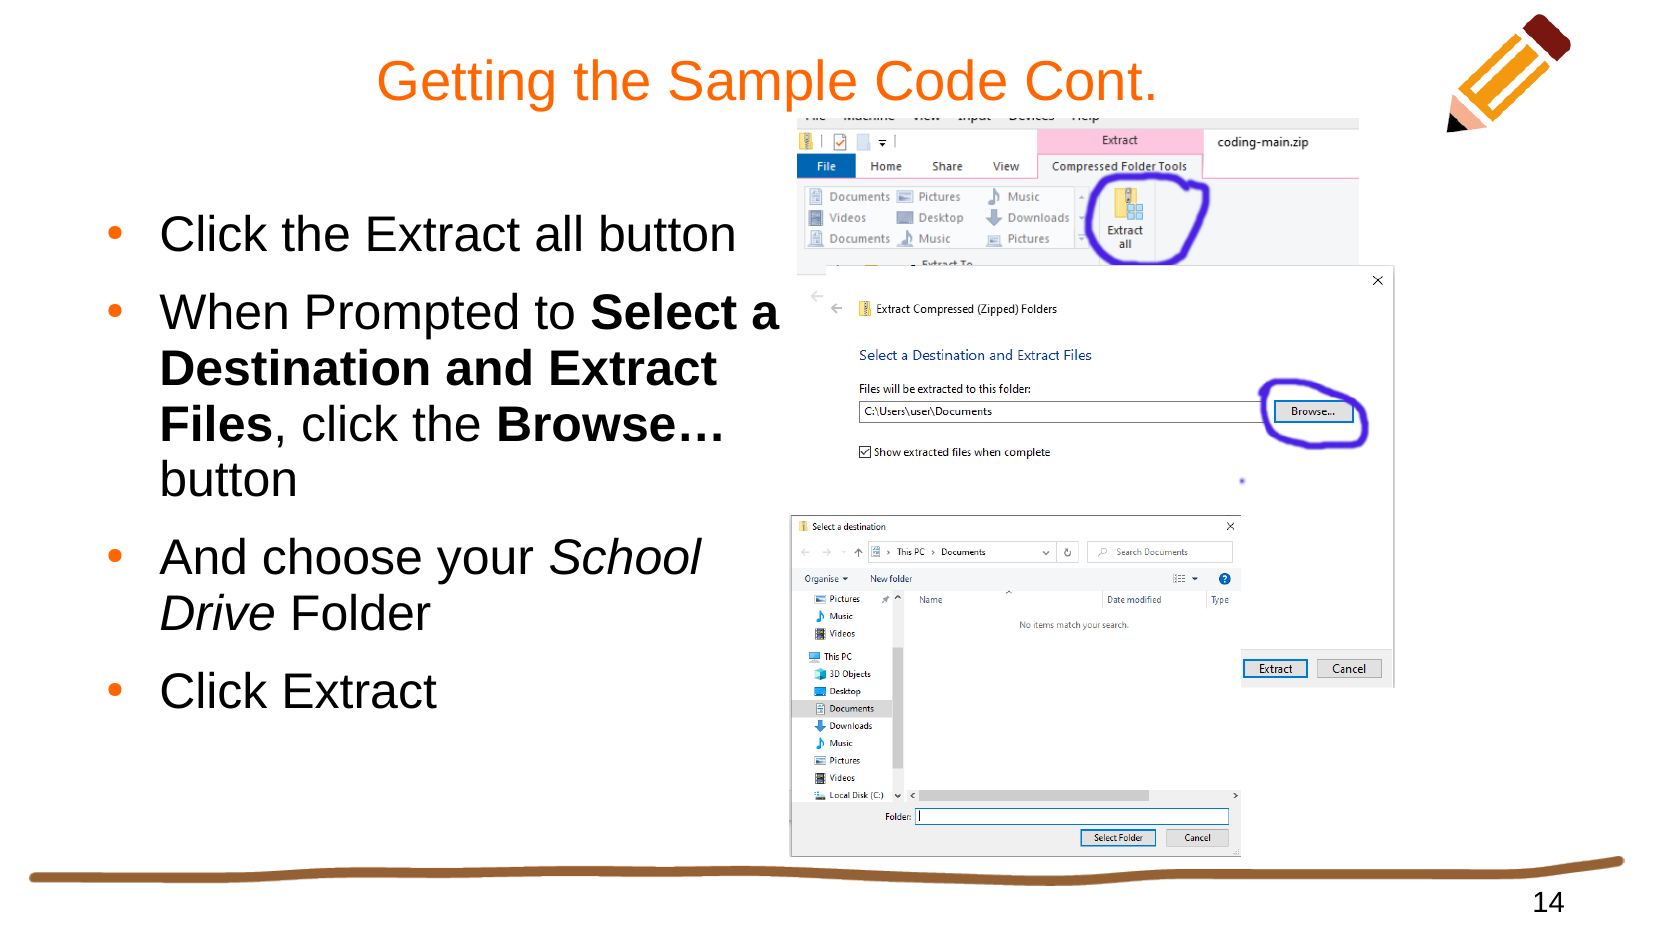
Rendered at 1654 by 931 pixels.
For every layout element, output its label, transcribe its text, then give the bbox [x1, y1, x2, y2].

picture [29, 118, 1625, 886]
picture [1446, 14, 1571, 133]
title Getting the Sample Code Cont. [88, 29, 1447, 133]
list Click the Extract all button When Prompted to Select a Destination and Extract Files, click the Browse… button And choose your School Drive Folder Click Extract [88, 206, 809, 857]
